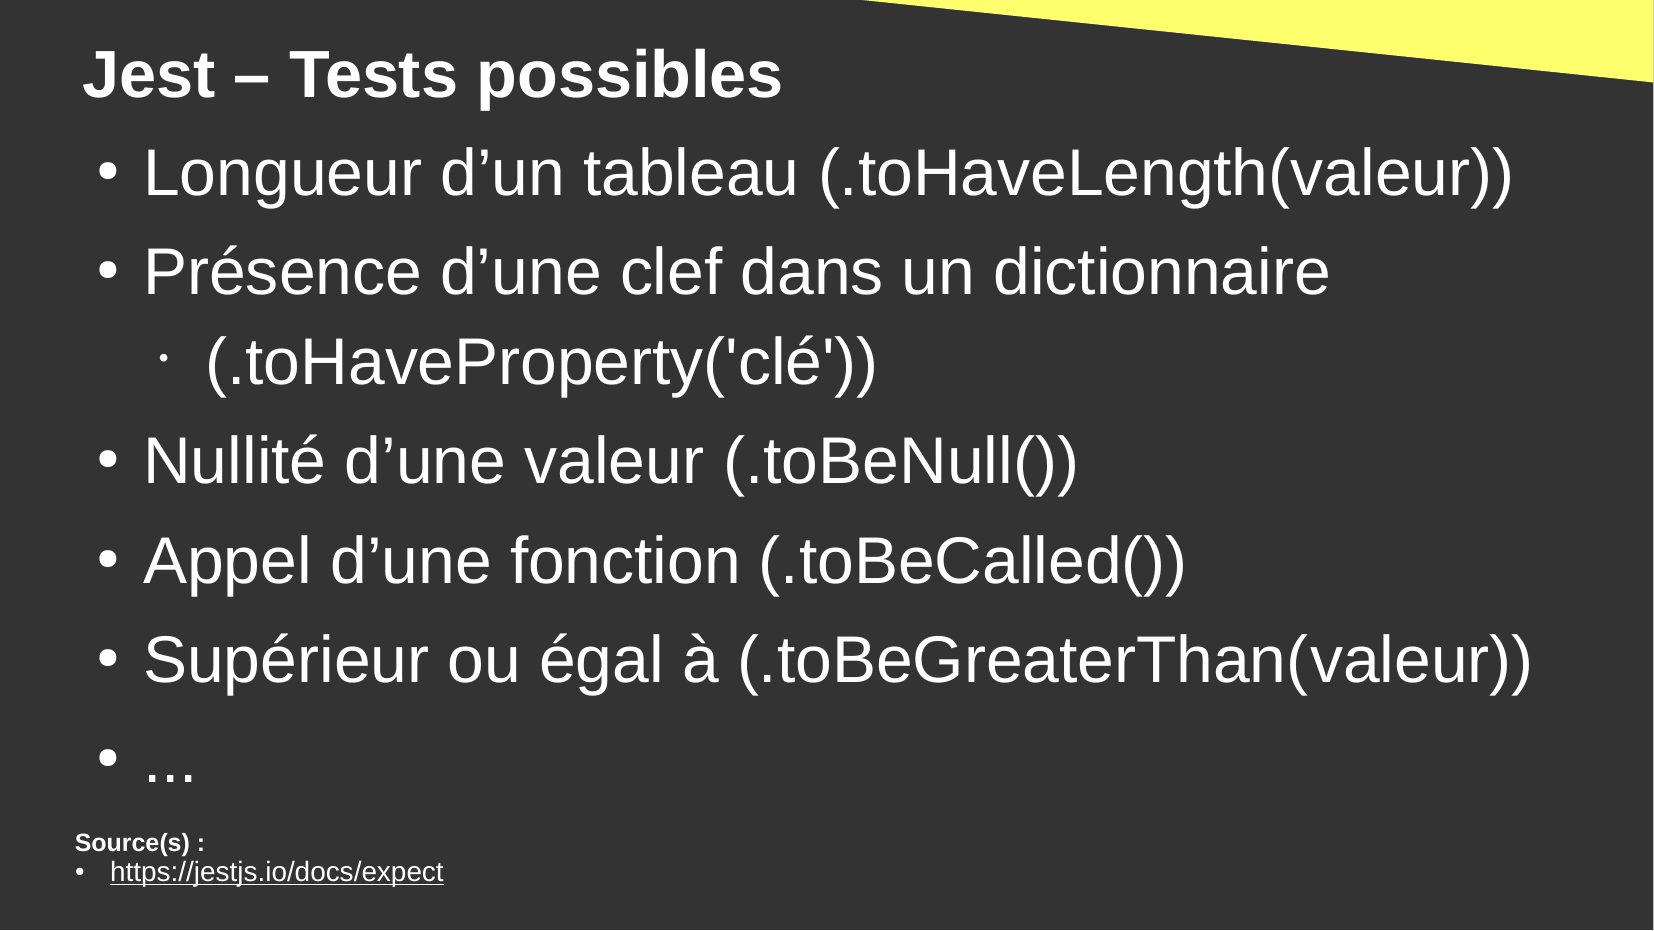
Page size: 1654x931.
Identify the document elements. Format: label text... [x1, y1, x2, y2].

text_box [862, 0, 1654, 83]
title Jest – Tests possibles [82, 37, 799, 114]
list Longueur d’un tableau (.toHaveLength(valeur)) Présence d’une clef dans un dictionnaire (.toHaveProperty('clé')) Nullité d’une valeur (.toBeNull()) Appel d’une fonction (.toBeCalled()) Supérieur ou égal à (.toBeGreaterThan(valeur)) ... [80, 135, 1619, 804]
text_box Source(s) : https://jestjs.io/docs/expect [60, 821, 1546, 906]
